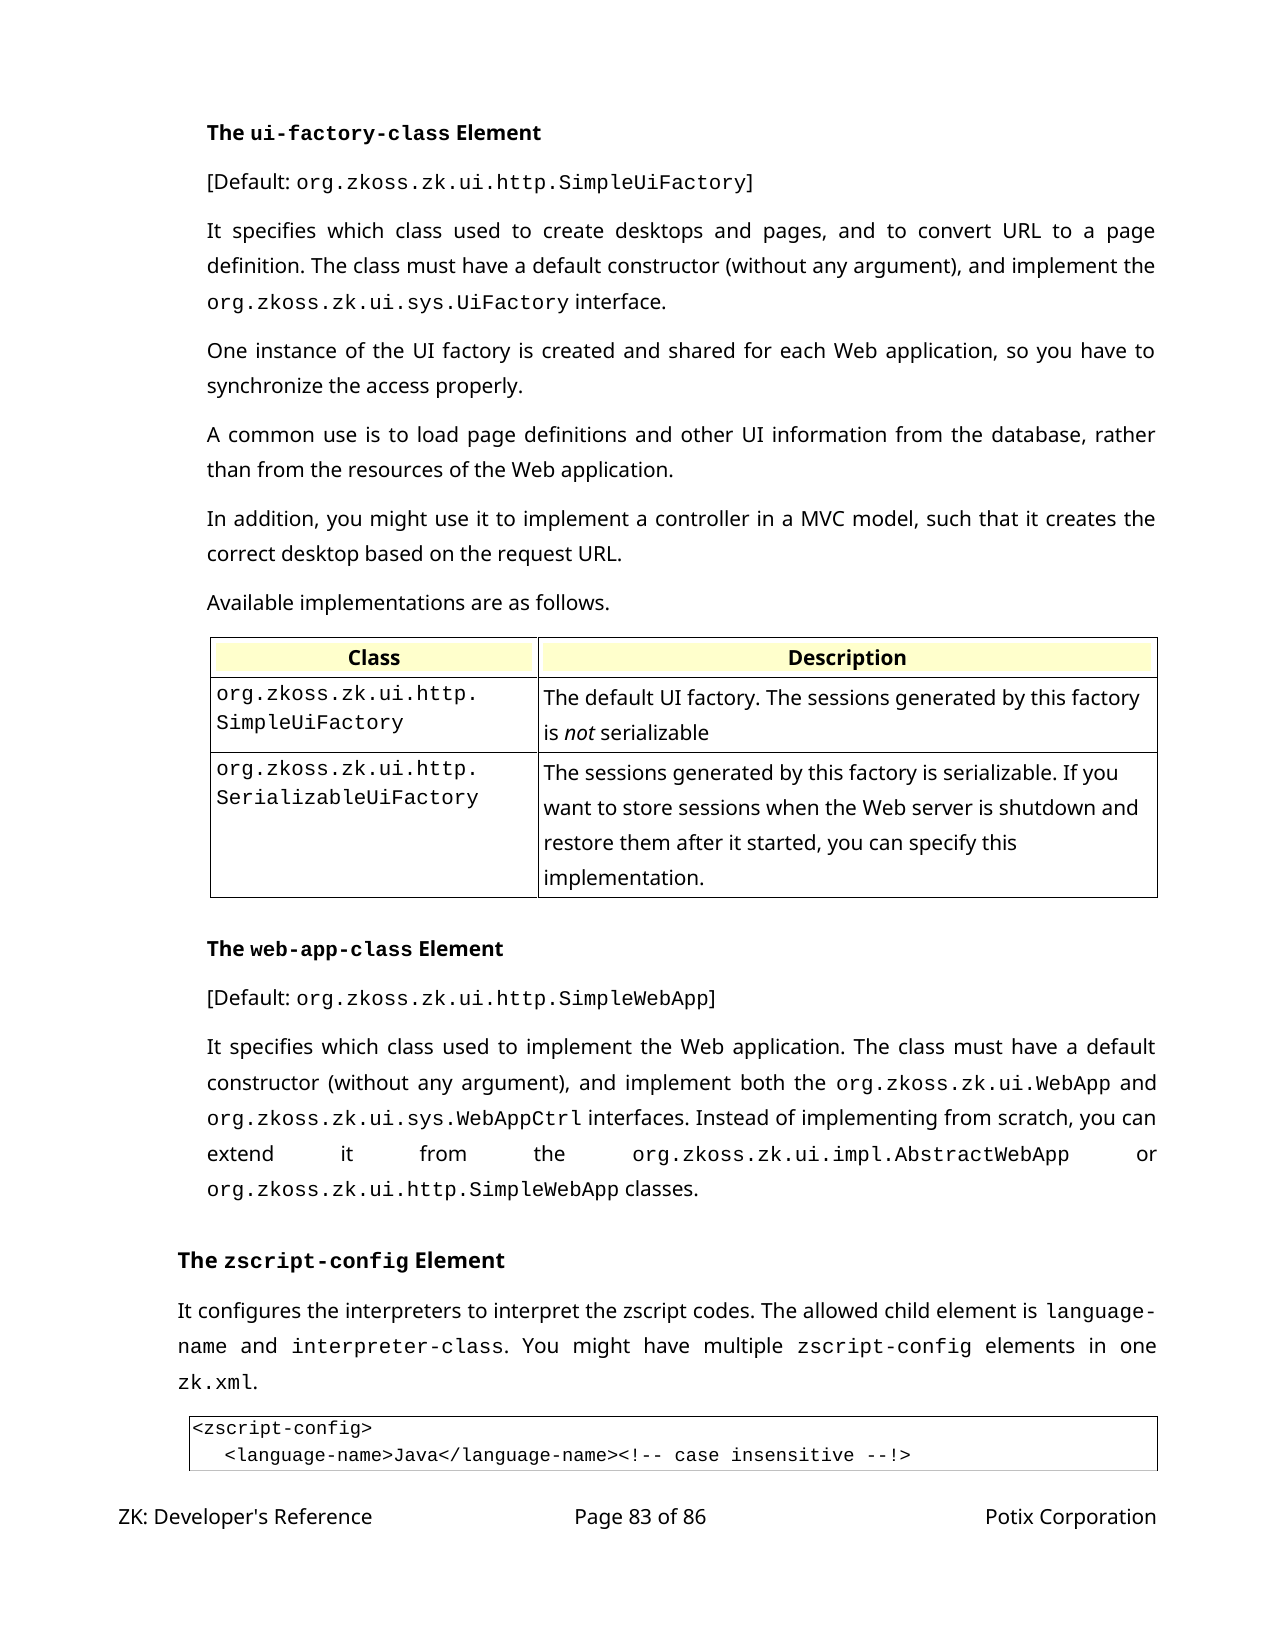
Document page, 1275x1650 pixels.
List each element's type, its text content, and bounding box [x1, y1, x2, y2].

text [Default: org.zkoss.zk.ui.http.SimpleUiFactory] [207, 167, 1157, 196]
table_cell org.zkoss.zk.ui.http. SerializableUiFactory [211, 753, 537, 897]
text [Default: org.zkoss.zk.ui.http.SimpleWebApp] [207, 983, 1157, 1012]
text <zscript-config> [190, 1417, 1157, 1440]
table_cell The default UI factory. The sessions generated by this factory is not serializable [539, 678, 1157, 752]
text It configures the interpreters to interpret the zscript codes. The allowed child element is language-name and interpreter-class. You might have multiple zscript-config elements in one zk.xml. [177, 1296, 1157, 1396]
text It specifies which class used to create desktops and pages, and to convert URL to a page definition. The class must have a default constructor (without any argument), and implement the org.zkoss.zk.ui.sys.UiFactory interface. [207, 216, 1157, 315]
table_header Description [539, 638, 1157, 677]
table_header Class [211, 638, 537, 677]
text In addition, you might use it to implement a controller in a MVC model, such that it creates the correct desktop based on the request URL. [207, 504, 1157, 568]
table_cell The sessions generated by this factory is serializable. If you want to store sessions when the Web server is shutdown and restore them after it started, you can specify this implementation. [539, 753, 1157, 897]
text Available implementations are as follows. [207, 588, 1157, 616]
table_cell org.zkoss.zk.ui.http. SimpleUiFactory [211, 678, 537, 752]
subtitle The web-app-class Element [207, 934, 1157, 963]
text A common use is to load page definitions and other UI information from the database, rather than from the resources of the Web application. [207, 420, 1157, 483]
subtitle The zscript-config Element [177, 1245, 1157, 1275]
text <language-name>Java</language-name><!-- case insensitive --!> [190, 1443, 1157, 1470]
text One instance of the UI factory is created and shared for each Web application, so you have to synchronize the access properly. [207, 336, 1157, 399]
text It specifies which class used to implement the Web application. The class must have a default constructor (without any argument), and implement both the org.zkoss.zk.ui.WebApp and org.zkoss.zk.ui.sys.WebAppCtrl interfaces. Instead of implementing from scratch, you can extend it from the org.zkoss.zk.ui.impl.AbstractWebApp or org.zkoss.zk.ui.http.SimpleWebApp classes. [207, 1032, 1157, 1203]
subtitle The ui-factory-class Element [207, 118, 1157, 147]
